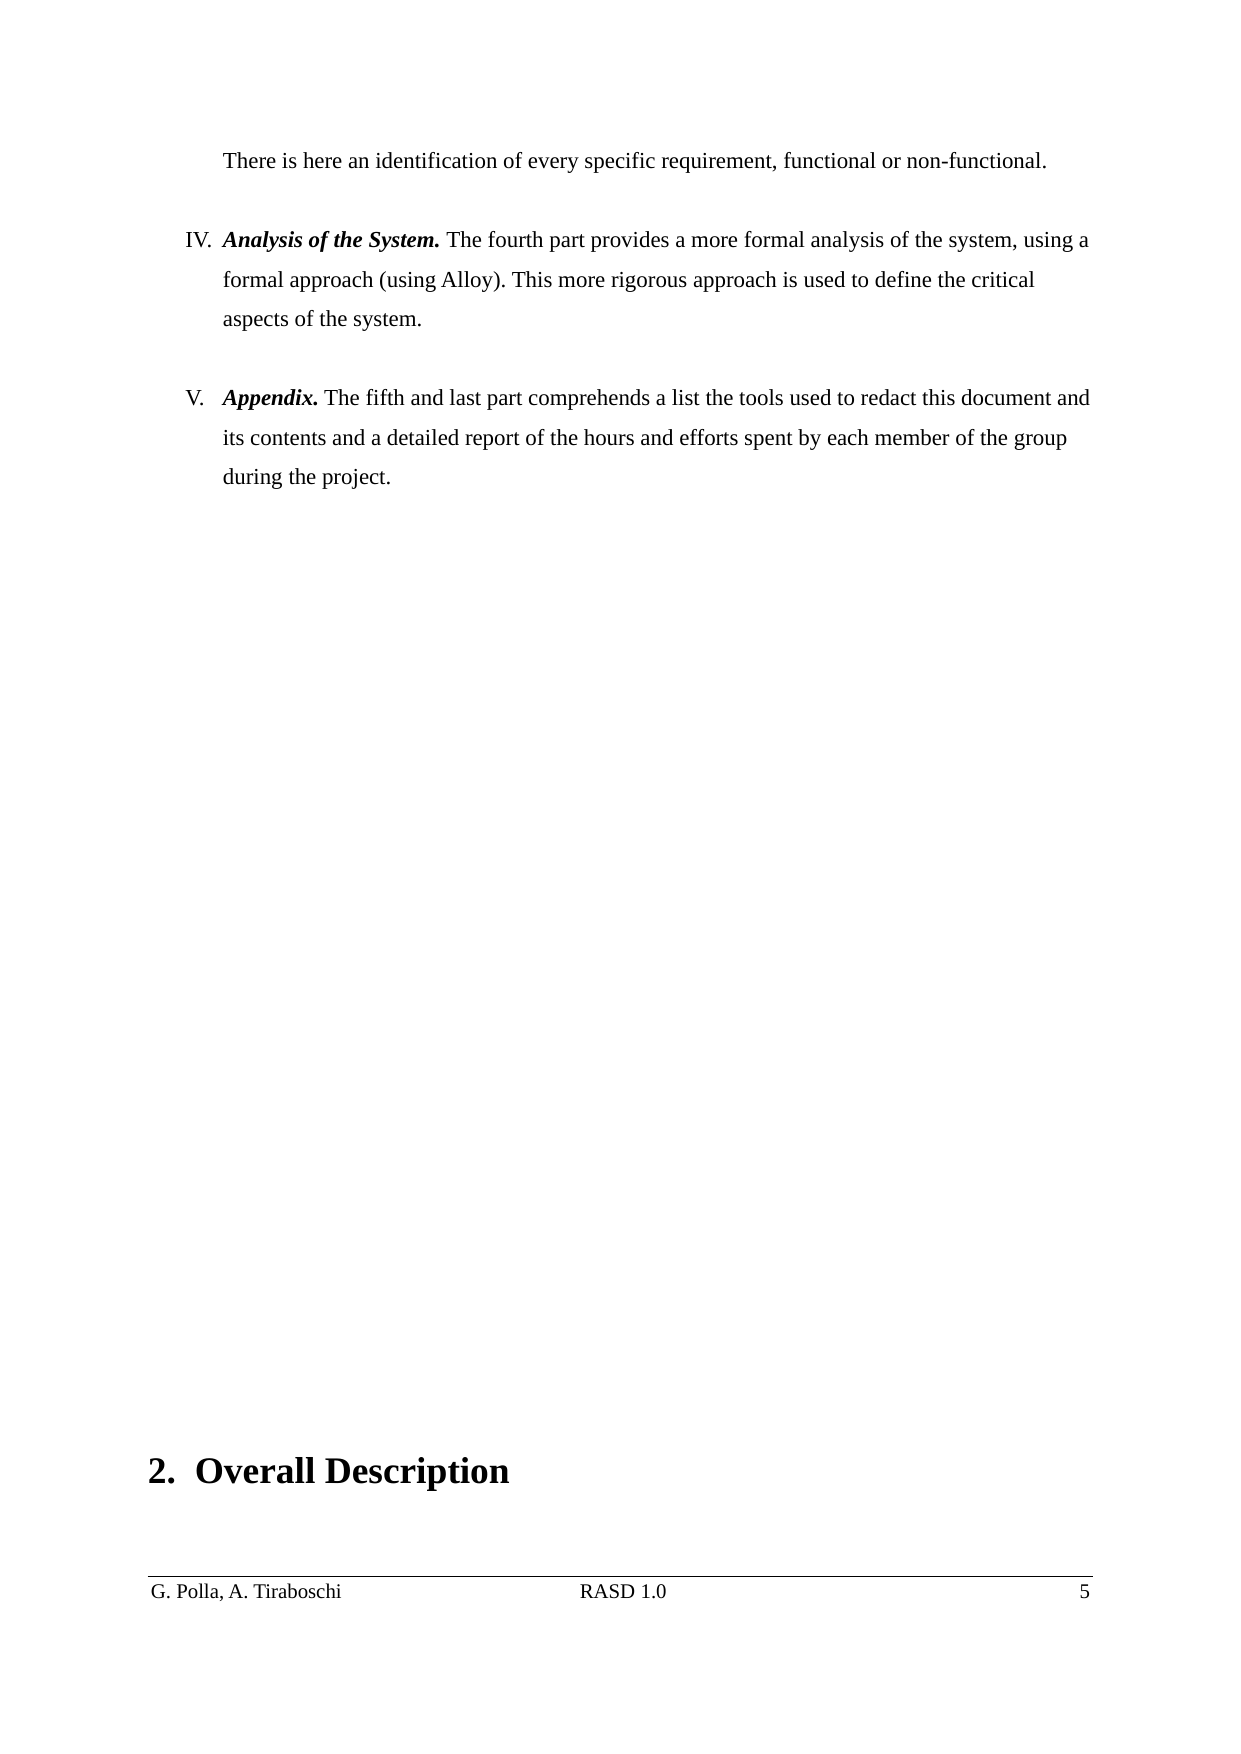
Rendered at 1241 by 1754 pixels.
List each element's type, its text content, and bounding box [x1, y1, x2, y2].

list Analysis of the System. The fourth part provides a more formal analysis of the system, using a formal approach (using Alloy). This more rigorous approach is used to define the critical aspects of the system. [185, 227, 1093, 371]
list There is here an identification of every specific requirement, functional or non-functional. [185, 148, 1093, 174]
text 2. Overall Description [148, 1448, 1093, 1549]
list Appendix. The fifth and last part comprehends a list the tools used to redact this document and its contents and a detailed report of the hours and efforts spent by each member of the group during the project. [185, 384, 1093, 490]
